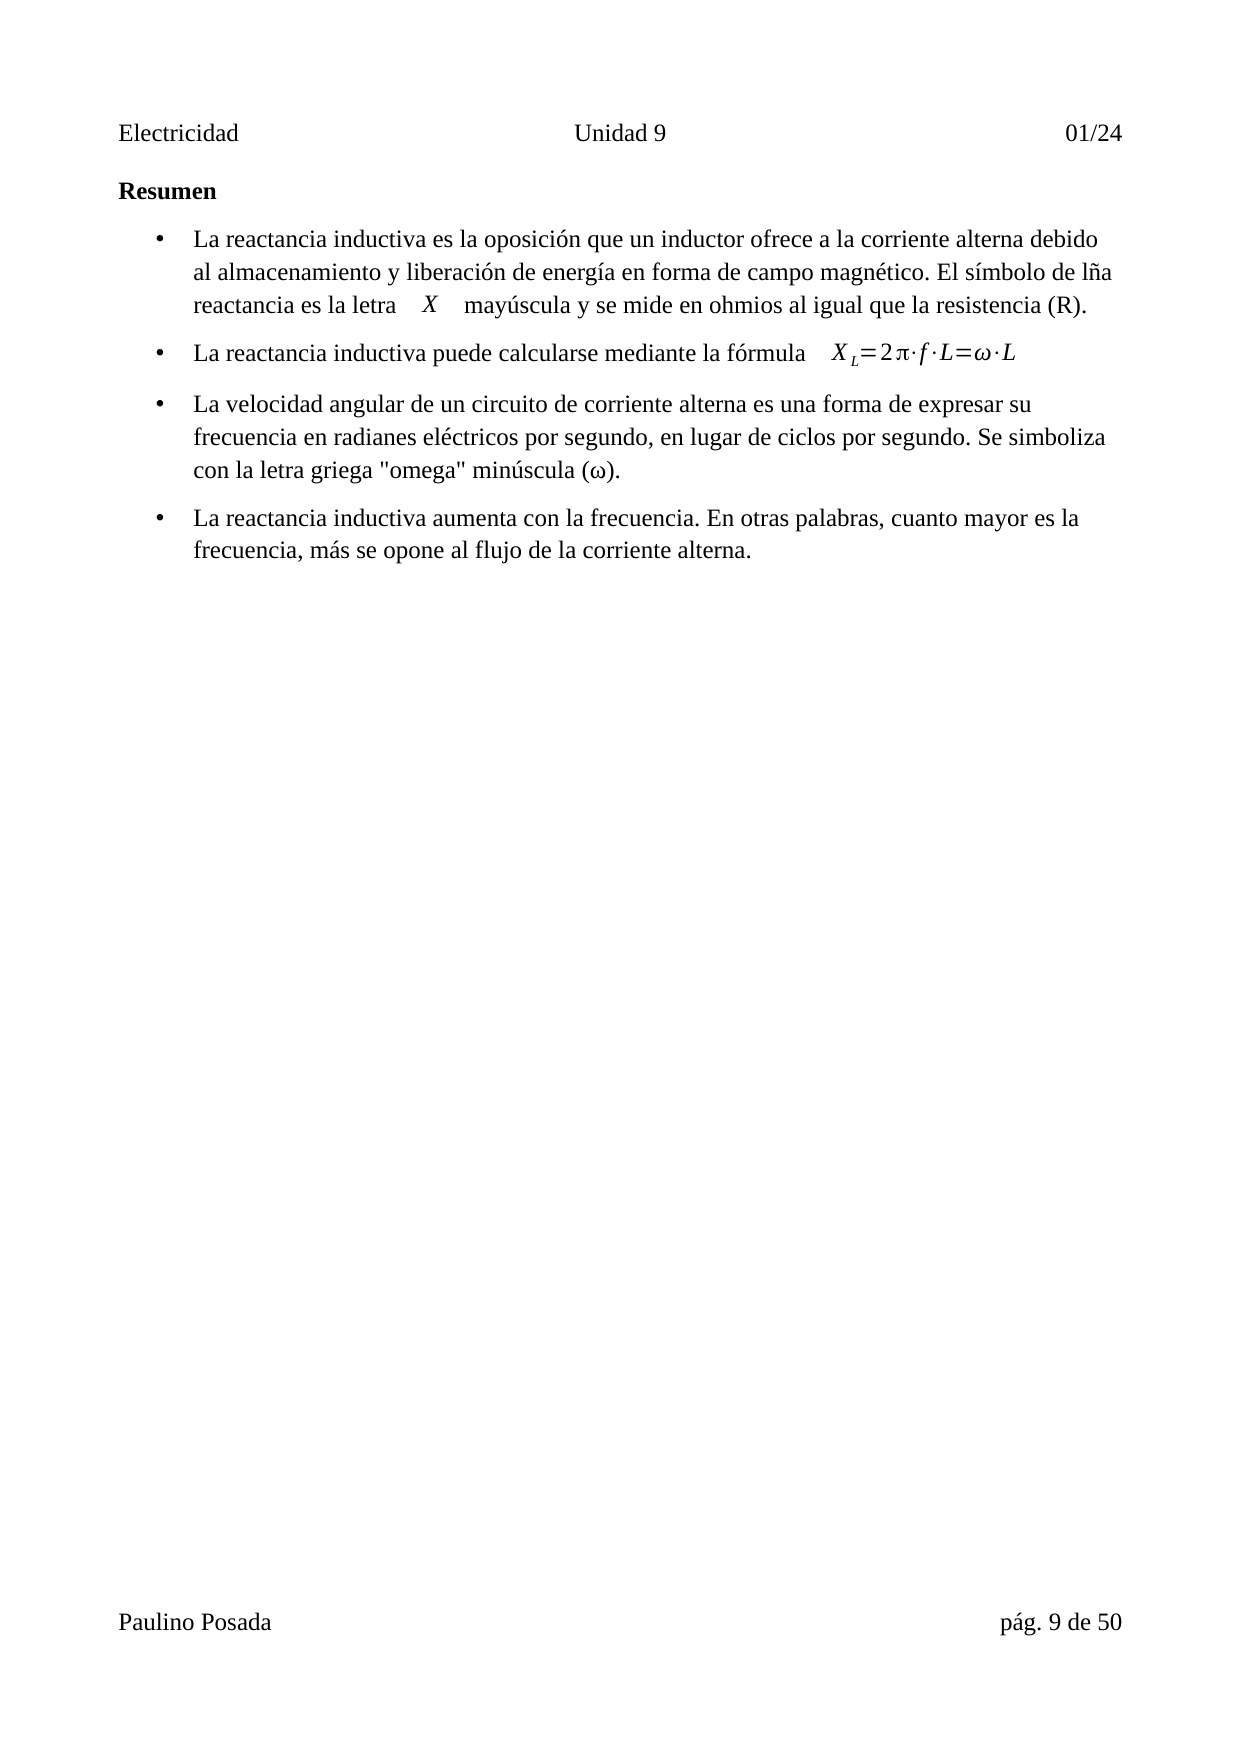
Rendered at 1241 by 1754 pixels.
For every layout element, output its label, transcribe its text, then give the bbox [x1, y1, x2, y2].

list La velocidad angular de un circuito de corriente alterna es una forma de expresar su frecuencia en radianes eléctricos por segundo, en lugar de ciclos por segundo. Se simboliza con la letra griega "omega" minúscula (ω). [156, 389, 1122, 484]
list La reactancia inductiva puede calcularse mediante la fórmula [156, 338, 1122, 370]
list La reactancia inductiva aumenta con la frecuencia. En otras palabras, cuanto mayor es la frecuencia, más se opone al flujo de la corriente alterna. [156, 503, 1122, 564]
list La reactancia inductiva es la oposición que un inductor ofrece a la corriente alterna debido al almacenamiento y liberación de energía en forma de campo magnético. El símbolo de lña reactancia es la letra mayúscula y se mide en ohmios al igual que la resistencia (R). [156, 224, 1122, 319]
text Resumen [118, 176, 1122, 205]
